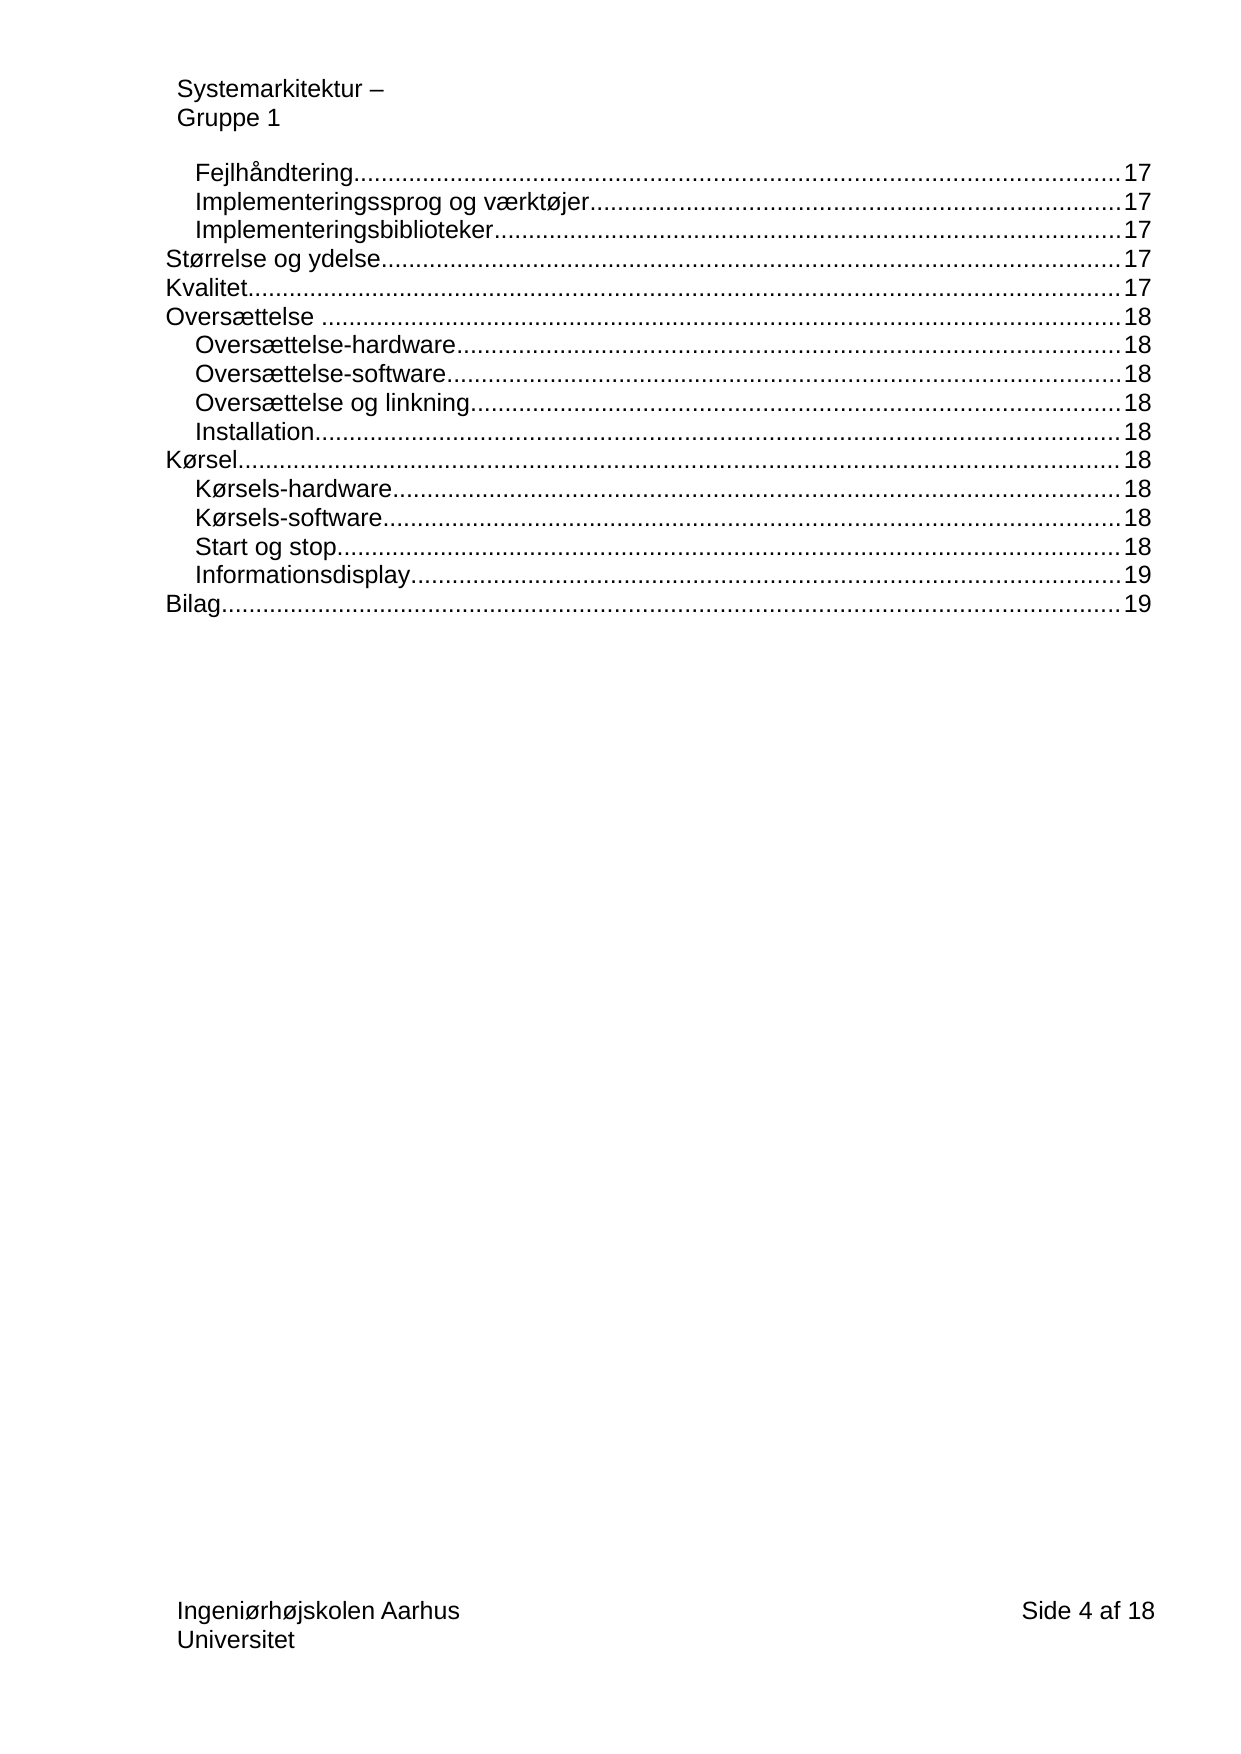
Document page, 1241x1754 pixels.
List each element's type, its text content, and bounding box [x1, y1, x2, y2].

text Start og stop 18 [195, 531, 1152, 560]
text Oversættelse 18 [165, 301, 1152, 330]
text Oversættelse-software 18 [195, 359, 1152, 388]
text Oversættelse-hardware 18 [195, 330, 1152, 359]
text Kørsel 18 [165, 445, 1152, 474]
text Informationsdisplay 19 [195, 560, 1152, 589]
text Implementeringssprog og værktøjer 17 [195, 186, 1152, 215]
text Kørsels-software 18 [195, 503, 1152, 531]
text Oversættelse og linkning 18 [195, 388, 1152, 416]
text Implementeringsbiblioteker 17 [195, 215, 1152, 244]
text Kørsels-hardware 18 [195, 474, 1152, 503]
text Fejlhåndtering 17 [195, 158, 1152, 186]
text Størrelse og ydelse 17 [165, 244, 1152, 273]
text Installation 18 [195, 416, 1152, 445]
text Bilag 19 [165, 589, 1152, 618]
text Kvalitet 17 [165, 273, 1152, 301]
